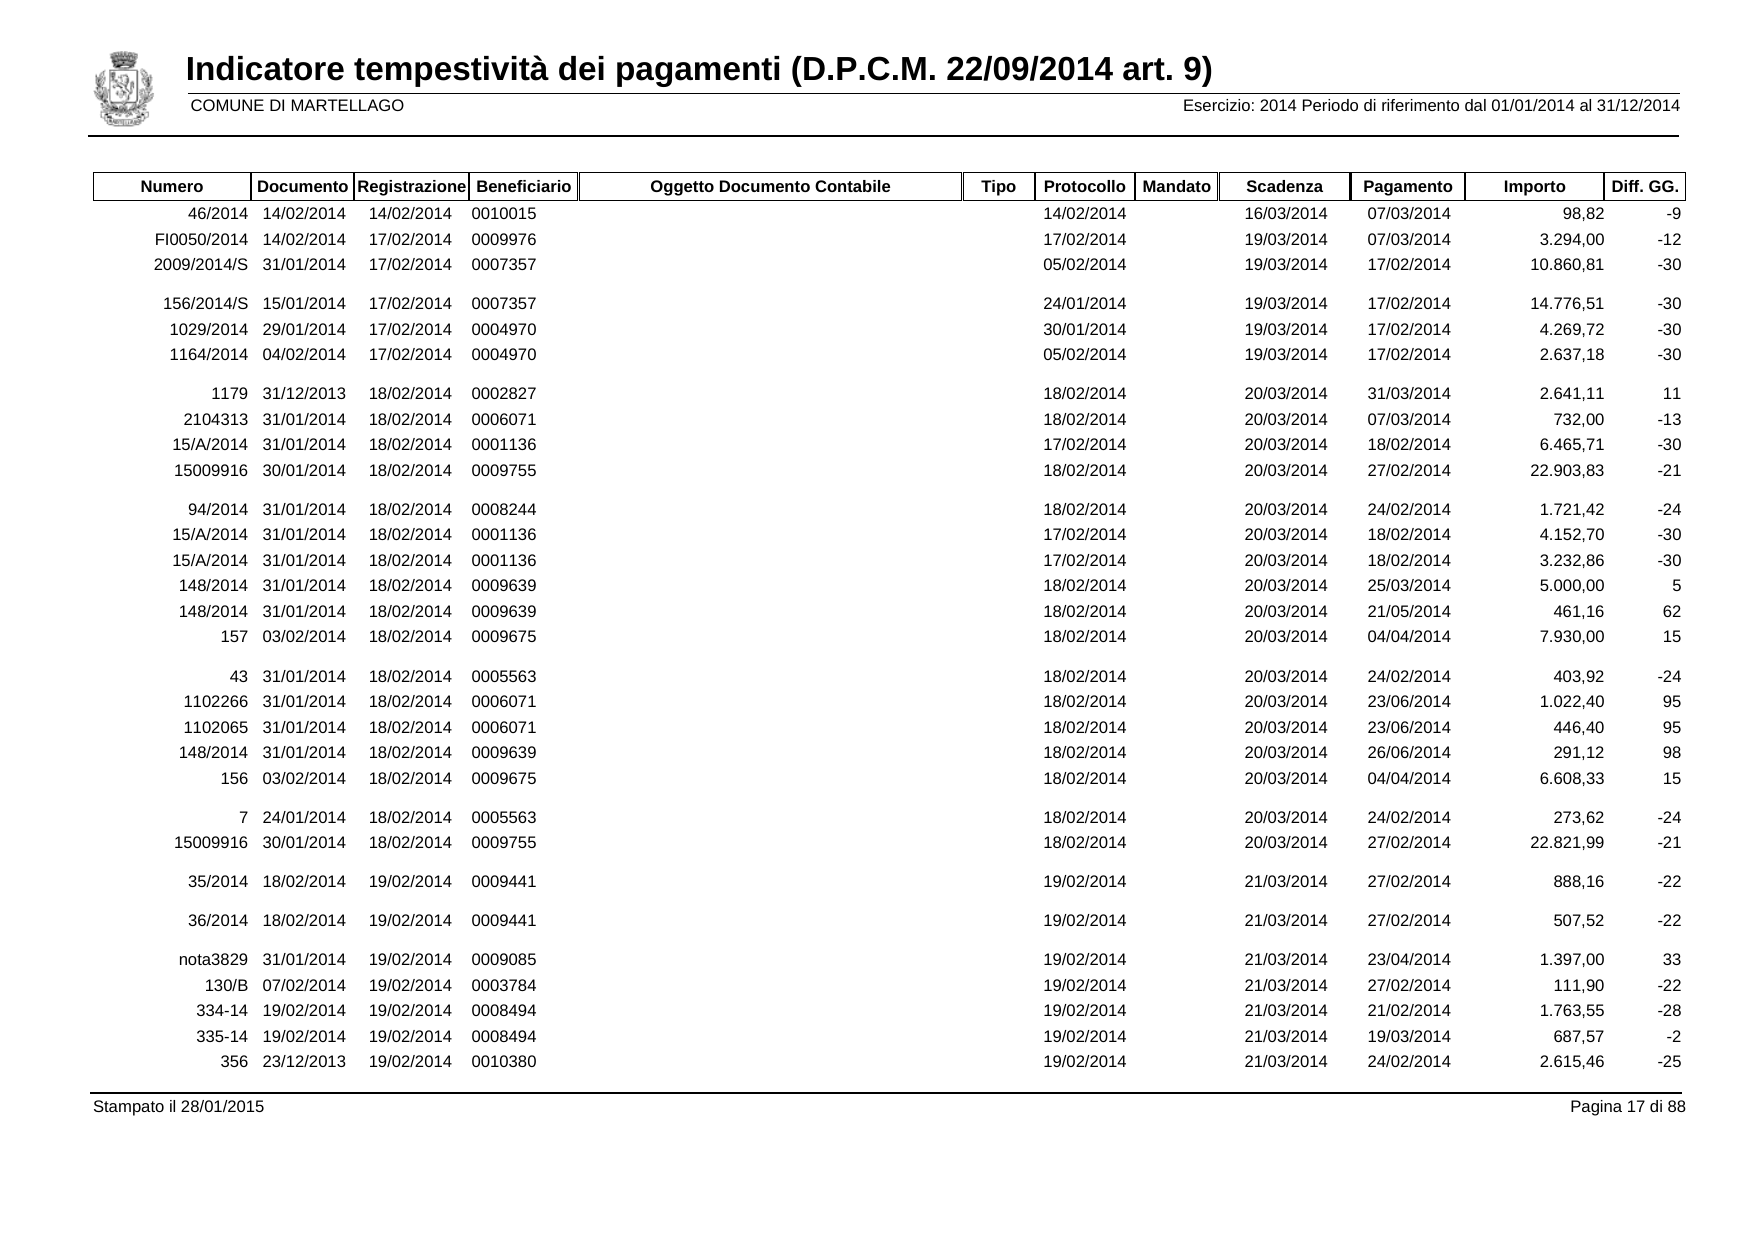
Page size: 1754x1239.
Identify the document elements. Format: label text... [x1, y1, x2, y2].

table_cell [460, 320, 471, 342]
table_cell 24/02/2014 [1353, 1052, 1465, 1075]
table_cell 30/01/2014 [1035, 320, 1135, 342]
table_cell 18/02/2014 [254, 872, 354, 894]
table_cell [1604, 576, 1610, 599]
table_cell [973, 1027, 1028, 1049]
table_cell [460, 808, 471, 830]
table_cell 446,40 [1468, 718, 1604, 740]
table_cell 31/01/2014 [254, 435, 354, 458]
table_cell 0007357 [471, 294, 576, 316]
table_cell [0, 934, 582, 947]
table_cell [0, 204, 95, 226]
table_cell 687,57 [1468, 1027, 1604, 1049]
table_cell [460, 743, 471, 765]
table_cell [576, 500, 582, 522]
table_cell 16/03/2014 [1225, 204, 1347, 226]
table_cell 19/02/2014 [360, 872, 460, 894]
table_cell 24/01/2014 [1035, 294, 1135, 316]
table_cell 148/2014 [95, 602, 248, 624]
table_cell 18/02/2014 [1353, 435, 1465, 458]
table_cell [1681, 950, 1753, 973]
table_cell 98,82 [1468, 204, 1604, 226]
table_cell [1681, 627, 1753, 650]
table_cell [1135, 769, 1198, 791]
table_cell 14/02/2014 [360, 204, 460, 226]
table_cell [1681, 872, 1753, 894]
table_cell [1604, 204, 1610, 226]
table_cell [973, 911, 1028, 934]
table_cell [1135, 345, 1198, 367]
table_cell [1029, 345, 1035, 367]
table_cell -12 [1610, 229, 1681, 252]
table_cell [973, 833, 1028, 856]
table_cell 18/02/2014 [1035, 808, 1135, 830]
table_cell [1029, 692, 1035, 714]
table_cell 04/04/2014 [1353, 769, 1465, 791]
table_cell 18/02/2014 [360, 718, 460, 740]
table_cell 18/02/2014 [1035, 692, 1135, 714]
table_cell 31/01/2014 [254, 950, 354, 973]
table_cell [1198, 627, 1222, 650]
table_cell 2104313 [95, 410, 248, 432]
table_cell 0009675 [471, 627, 576, 650]
table_cell [1604, 384, 1610, 407]
table_cell [460, 1001, 471, 1024]
table_cell [1348, 1001, 1353, 1024]
table_cell 0009441 [471, 872, 576, 894]
table_cell 17/02/2014 [1353, 255, 1465, 277]
table_cell 15009916 [95, 833, 248, 856]
table_cell -30 [1610, 551, 1681, 573]
table_cell [1681, 294, 1753, 316]
table_cell 20/03/2014 [1225, 808, 1347, 830]
table_cell 157 [95, 627, 248, 650]
table_cell [354, 833, 360, 856]
table_cell [1029, 576, 1035, 599]
table_cell 15 [1610, 769, 1681, 791]
table_cell [965, 294, 972, 316]
table_cell [1348, 525, 1353, 548]
table_cell [354, 718, 360, 740]
table_cell [0, 627, 95, 650]
table_cell [460, 255, 471, 277]
table_cell 0008244 [471, 500, 576, 522]
table_cell 20/03/2014 [1225, 833, 1347, 856]
table_cell [582, 500, 965, 522]
table_cell [576, 576, 582, 599]
table_cell 6.465,71 [1468, 435, 1604, 458]
table_cell 18/02/2014 [360, 808, 460, 830]
table_cell [354, 692, 360, 714]
table_cell [582, 576, 965, 599]
table_cell [0, 666, 95, 689]
table_cell [354, 294, 360, 316]
table_cell [1348, 435, 1353, 458]
table_cell [0, 791, 582, 804]
table_cell [1681, 666, 1753, 689]
table_cell 18/02/2014 [1035, 743, 1135, 765]
table_cell [576, 1052, 582, 1075]
table_cell -25 [1610, 1052, 1681, 1075]
table_cell [965, 666, 972, 689]
table_cell [1029, 525, 1035, 548]
table_cell [582, 769, 965, 804]
table_cell [965, 345, 972, 367]
table_cell [460, 345, 471, 367]
table_cell 18/02/2014 [1035, 410, 1135, 432]
table_cell [582, 872, 965, 908]
table_cell 19/02/2014 [360, 1001, 460, 1024]
table_cell [0, 229, 95, 252]
table_cell 20/03/2014 [1225, 769, 1347, 791]
table_cell [1135, 229, 1198, 252]
table_cell [1135, 320, 1198, 342]
table_cell [0, 172, 93, 201]
table_cell [1135, 551, 1198, 573]
table_cell [1198, 833, 1222, 856]
table_cell [965, 551, 972, 573]
table_cell -30 [1610, 320, 1681, 342]
table_cell [973, 808, 1028, 830]
table_cell [965, 934, 1753, 947]
table_cell 46/2014 [95, 204, 248, 226]
table_cell [1348, 692, 1353, 714]
table_cell 17/02/2014 [1035, 551, 1135, 573]
table_cell [965, 410, 972, 432]
table_cell [1135, 1052, 1198, 1075]
table_cell 27/02/2014 [1353, 833, 1465, 856]
table_cell [460, 666, 471, 689]
table_cell [582, 976, 965, 998]
table_cell 4.269,72 [1468, 320, 1604, 342]
table_cell 19/02/2014 [1035, 1052, 1135, 1075]
table_cell 21/02/2014 [1353, 1001, 1465, 1024]
table_cell 19/02/2014 [360, 911, 460, 934]
table_cell [576, 627, 582, 650]
table_cell [1604, 255, 1610, 277]
table_cell Protocollo [1036, 173, 1134, 200]
table_cell [965, 229, 972, 252]
table_cell [1198, 576, 1222, 599]
table_cell 25/03/2014 [1353, 576, 1465, 599]
table_cell 1102065 [95, 718, 248, 740]
table_cell [1135, 576, 1198, 599]
table_cell [1029, 743, 1035, 765]
table_cell [1348, 602, 1353, 624]
table_cell [354, 551, 360, 573]
table_cell -24 [1610, 666, 1681, 689]
table_cell [460, 551, 471, 573]
table_cell [248, 718, 254, 740]
table_cell [0, 911, 95, 934]
table_cell Mandato [1136, 173, 1217, 200]
table_cell [973, 718, 1028, 740]
table_cell [965, 255, 972, 277]
table_cell [248, 1027, 254, 1049]
table_cell [582, 911, 965, 947]
table_cell [248, 692, 254, 714]
table_cell [248, 1001, 254, 1024]
table_cell [460, 461, 471, 483]
table_cell [0, 1075, 1753, 1093]
table_cell [248, 576, 254, 599]
table_cell [1029, 500, 1035, 522]
table_cell [915, 96, 932, 133]
table_cell [973, 384, 1028, 407]
table_cell [1681, 345, 1753, 367]
table_cell 17/02/2014 [1353, 294, 1465, 316]
table_cell [965, 1027, 972, 1049]
table_cell [1681, 1027, 1753, 1049]
table_cell 21/03/2014 [1225, 1027, 1347, 1049]
table_cell [1681, 320, 1753, 342]
table_cell 0003784 [471, 976, 576, 998]
table_cell 24/02/2014 [1353, 666, 1465, 689]
table_cell 0007357 [471, 255, 576, 277]
table_cell [0, 1052, 95, 1075]
table_cell 20/03/2014 [1225, 525, 1347, 548]
table_cell 19/03/2014 [1225, 345, 1347, 367]
table_cell 05/02/2014 [1035, 345, 1135, 367]
table_cell [1198, 602, 1222, 624]
table_cell 23/06/2014 [1353, 718, 1465, 740]
table_cell [0, 856, 582, 869]
table_cell 15/01/2014 [254, 294, 354, 316]
table_cell 461,16 [1468, 602, 1604, 624]
table_cell [1681, 410, 1753, 432]
table_cell [576, 718, 582, 740]
table_cell 31/01/2014 [254, 525, 354, 548]
table_cell 0009441 [471, 911, 576, 934]
table_cell 17/02/2014 [360, 294, 460, 316]
table_cell 05/02/2014 [1035, 255, 1135, 277]
table_cell [460, 204, 471, 226]
table_cell [1681, 976, 1753, 998]
table_cell 18/02/2014 [360, 551, 460, 573]
table_cell 43 [95, 666, 248, 689]
table_cell 148/2014 [95, 743, 248, 765]
table_cell 31/01/2014 [254, 255, 354, 277]
table_cell [1604, 769, 1610, 791]
table_cell [1029, 808, 1035, 830]
table_cell [0, 410, 95, 432]
table_cell [354, 1027, 360, 1049]
table_cell -30 [1610, 294, 1681, 316]
table_cell [582, 294, 965, 316]
table_cell 18/02/2014 [1035, 384, 1135, 407]
table_cell [973, 461, 1028, 483]
table_cell [973, 500, 1028, 522]
table_cell 20/03/2014 [1225, 384, 1347, 407]
table_cell [965, 743, 972, 765]
table_cell [0, 551, 95, 573]
table_cell [1348, 769, 1353, 791]
table_cell FI0050/2014 [95, 229, 248, 252]
table_cell [1604, 551, 1610, 573]
table_cell [0, 294, 95, 316]
table_cell [1348, 833, 1353, 856]
table_cell [354, 345, 360, 367]
table_cell [0, 743, 95, 765]
table_cell 18/02/2014 [360, 692, 460, 714]
table_cell [576, 1001, 582, 1024]
table_cell 1102266 [95, 692, 248, 714]
table_cell [1681, 435, 1753, 458]
table_cell -9 [1610, 204, 1681, 226]
table_cell [582, 435, 965, 458]
table_cell Registrazione [355, 173, 468, 200]
table_cell [0, 368, 582, 381]
table_cell [1348, 384, 1353, 407]
table_cell [248, 666, 254, 689]
table_cell 23/04/2014 [1353, 950, 1465, 973]
table_cell [1604, 1052, 1610, 1075]
table_cell [354, 666, 360, 689]
table_cell [1681, 833, 1753, 856]
table_cell 17/02/2014 [1353, 320, 1465, 342]
table_cell -24 [1610, 500, 1681, 522]
table_cell [582, 384, 965, 407]
table_cell [0, 320, 95, 342]
table_cell 0010015 [471, 204, 576, 226]
table_cell 1.397,00 [1468, 950, 1604, 973]
table_cell 21/03/2014 [1225, 950, 1347, 973]
table_cell [965, 384, 972, 407]
table_cell 19/02/2014 [1035, 872, 1135, 894]
table_cell [1198, 525, 1222, 548]
table_cell [248, 384, 254, 407]
table_cell [1198, 718, 1222, 740]
table_cell [1348, 576, 1353, 599]
table_cell [582, 602, 965, 624]
table_cell [576, 808, 582, 830]
table_cell [1029, 666, 1035, 689]
table_cell [1604, 950, 1610, 973]
table_cell [354, 435, 360, 458]
table_cell -13 [1610, 410, 1681, 432]
table_cell 1029/2014 [95, 320, 248, 342]
table_cell [1198, 320, 1222, 342]
table_cell 17/02/2014 [1035, 525, 1135, 548]
table_cell 17/02/2014 [360, 345, 460, 367]
table_cell [460, 576, 471, 599]
table_cell Documento [252, 173, 353, 200]
table_cell [460, 911, 471, 934]
table_cell [1198, 769, 1222, 791]
table_cell [0, 1027, 95, 1049]
table_cell 18/02/2014 [1035, 627, 1135, 650]
table_cell [973, 435, 1028, 458]
table_cell [0, 692, 95, 714]
table_cell 17/02/2014 [360, 255, 460, 277]
table_cell [973, 229, 1028, 252]
table_cell [1135, 255, 1198, 277]
table_cell [354, 525, 360, 548]
table_cell 03/02/2014 [254, 627, 354, 650]
table_cell 11 [1610, 384, 1681, 407]
table_cell [1604, 666, 1610, 689]
table_cell 0006071 [471, 718, 576, 740]
table_cell 403,92 [1468, 666, 1604, 689]
table_cell 0009085 [471, 950, 576, 973]
table_cell [0, 1001, 95, 1024]
table_cell 0008494 [471, 1001, 576, 1024]
table_cell [1348, 500, 1353, 522]
table_cell [973, 602, 1028, 624]
table_cell [1029, 1001, 1035, 1024]
table_cell 19/02/2014 [360, 950, 460, 973]
table_cell [1029, 320, 1035, 342]
table_cell 0004970 [471, 345, 576, 367]
table_cell 18/02/2014 [360, 384, 460, 407]
table_cell 21/03/2014 [1225, 911, 1347, 934]
table_cell 15/A/2014 [95, 525, 248, 548]
table_cell 4.152,70 [1468, 525, 1604, 548]
table_cell [248, 525, 254, 548]
table_cell [0, 950, 95, 973]
table_cell [1135, 911, 1198, 934]
table_cell 20/03/2014 [1225, 718, 1347, 740]
table_cell 31/01/2014 [254, 743, 354, 765]
table_cell [1029, 294, 1035, 316]
table_cell -24 [1610, 808, 1681, 830]
table_cell 732,00 [1468, 410, 1604, 432]
table_cell [1604, 692, 1610, 714]
table_cell 156/2014/S [95, 294, 248, 316]
table_cell [1135, 692, 1198, 714]
table_cell 95 [1610, 718, 1681, 740]
table_cell [1604, 718, 1610, 740]
table_cell [1348, 666, 1353, 689]
table_cell 0009755 [471, 461, 576, 483]
table_cell [0, 833, 95, 856]
table_cell [965, 483, 1753, 497]
table_cell [582, 204, 965, 226]
table_cell [582, 461, 965, 497]
table_cell [1348, 255, 1353, 277]
table_cell 27/02/2014 [1353, 911, 1465, 934]
table_cell 3.294,00 [1468, 229, 1604, 252]
table_cell 31/01/2014 [254, 602, 354, 624]
table_cell 18/02/2014 [1035, 576, 1135, 599]
table_cell [1348, 950, 1353, 973]
table_cell [1293, 1097, 1386, 1126]
table_cell [1135, 294, 1198, 316]
table_cell 21/03/2014 [1225, 1001, 1347, 1024]
table_cell [354, 976, 360, 998]
table_cell [576, 666, 582, 689]
table_cell 130/B [95, 976, 248, 998]
table_cell [582, 808, 965, 830]
table_cell [1198, 666, 1222, 689]
table_cell [1198, 976, 1222, 998]
table_cell [1029, 1027, 1035, 1049]
table_cell [460, 294, 471, 316]
table_cell 14/02/2014 [1035, 204, 1135, 226]
table_cell [973, 551, 1028, 573]
table_cell [576, 435, 582, 458]
table_cell 18/02/2014 [360, 461, 460, 483]
table_cell [1198, 294, 1222, 316]
table_cell [965, 833, 972, 856]
table_cell [0, 126, 93, 133]
table_cell [1604, 1001, 1610, 1024]
table_cell [1198, 1027, 1222, 1049]
table_cell 94/2014 [95, 500, 248, 522]
table_cell [1348, 410, 1353, 432]
table_cell [1029, 769, 1035, 791]
table_cell 36/2014 [95, 911, 248, 934]
table_cell [1604, 345, 1610, 367]
table_cell [1681, 718, 1753, 740]
table_cell 31/12/2013 [254, 384, 354, 407]
table_cell [460, 718, 471, 740]
table_cell [1135, 872, 1198, 894]
table_cell [248, 976, 254, 998]
table_cell [354, 769, 360, 791]
table_cell [965, 204, 972, 226]
table_cell 23/12/2013 [254, 1052, 354, 1075]
table_cell 2.637,18 [1468, 345, 1604, 367]
table_cell 17/02/2014 [360, 320, 460, 342]
table_cell 29/01/2014 [254, 320, 354, 342]
table_cell [1029, 229, 1035, 252]
table_cell 5.000,00 [1468, 576, 1604, 599]
table_cell 19/02/2014 [1035, 976, 1135, 998]
table_cell 31/01/2014 [254, 576, 354, 599]
table_cell [0, 384, 95, 407]
table_cell [1029, 1052, 1035, 1075]
table_cell [460, 976, 471, 998]
table_cell 95 [1610, 692, 1681, 714]
table_cell [0, 976, 95, 998]
table_cell Pagamento [1352, 173, 1464, 200]
table_cell [582, 627, 965, 663]
table_cell [973, 320, 1028, 342]
table_cell 03/02/2014 [254, 769, 354, 791]
table_cell [1604, 911, 1610, 934]
table_cell [1029, 551, 1035, 573]
table_cell [1348, 1027, 1353, 1049]
table_cell [1604, 833, 1610, 856]
table_cell Diff. GG. [1605, 173, 1685, 200]
table_cell 19/03/2014 [1225, 255, 1347, 277]
table_cell [1135, 808, 1198, 830]
table_cell [0, 483, 582, 497]
table_cell [965, 627, 972, 650]
table_cell -28 [1610, 1001, 1681, 1024]
table_cell 0010380 [471, 1052, 576, 1075]
table_cell [965, 718, 972, 740]
table_cell 07/02/2014 [254, 976, 354, 998]
table_cell [425, 1097, 1293, 1126]
table_cell [973, 976, 1028, 998]
table_cell 31/01/2014 [254, 718, 354, 740]
table_cell [1681, 692, 1753, 714]
table_cell [0, 808, 95, 830]
table_cell [460, 525, 471, 548]
table_cell [1135, 718, 1198, 740]
table_cell [1604, 320, 1610, 342]
table_cell [965, 976, 972, 998]
table_cell [576, 743, 582, 765]
table_cell 98 [1610, 743, 1681, 765]
picture [92, 50, 159, 129]
table_cell 334-14 [95, 1001, 248, 1024]
table_cell 0001136 [471, 525, 576, 548]
table_cell [363, 1097, 425, 1126]
table_cell 21/05/2014 [1353, 602, 1465, 624]
table_cell [1604, 743, 1610, 765]
table_cell [1348, 627, 1353, 650]
table_cell [582, 345, 965, 381]
table_cell [965, 650, 1753, 663]
table_cell [1348, 229, 1353, 252]
table_cell 20/03/2014 [1225, 743, 1347, 765]
table_cell 18/02/2014 [360, 627, 460, 650]
table_cell 1.022,40 [1468, 692, 1604, 714]
table_cell [582, 525, 965, 548]
table_cell [1029, 384, 1035, 407]
table_cell [460, 1027, 471, 1049]
table_cell [582, 320, 965, 342]
table_cell [1135, 461, 1198, 483]
table_cell [1348, 204, 1353, 226]
table_cell [0, 255, 95, 277]
table_cell 335-14 [95, 1027, 248, 1049]
table_cell [965, 525, 972, 548]
table_cell [460, 410, 471, 432]
table_cell 18/02/2014 [360, 500, 460, 522]
table_cell [965, 895, 1753, 908]
table_cell [576, 229, 582, 252]
table_cell 18/02/2014 [360, 743, 460, 765]
table_cell [460, 627, 471, 650]
table_cell 18/02/2014 [1035, 461, 1135, 483]
table_cell 15 [1610, 627, 1681, 650]
table_cell [1198, 435, 1222, 458]
table_cell [973, 1001, 1028, 1024]
table_cell [354, 950, 360, 973]
table_cell 21/03/2014 [1225, 976, 1347, 998]
table_cell [354, 911, 360, 934]
table_cell [965, 320, 972, 342]
table_cell 20/03/2014 [1225, 435, 1347, 458]
table_cell [460, 872, 471, 894]
table_cell 148/2014 [95, 576, 248, 599]
table_cell 0008494 [471, 1027, 576, 1049]
table_cell [1029, 833, 1035, 856]
table_cell [1604, 1027, 1610, 1049]
table_cell 18/02/2014 [254, 911, 354, 934]
table_cell [0, 435, 95, 458]
table_cell 31/01/2014 [254, 692, 354, 714]
table_cell 0006071 [471, 410, 576, 432]
table_cell [460, 950, 471, 973]
table_cell [973, 743, 1028, 765]
table_cell [1348, 718, 1353, 740]
table_cell [965, 692, 972, 714]
table_cell [248, 602, 254, 624]
table_cell [1681, 525, 1753, 548]
table_cell [1604, 627, 1610, 650]
table_cell [973, 769, 1028, 791]
table_cell [576, 1027, 582, 1049]
table_cell [1135, 410, 1198, 432]
table_cell [1135, 833, 1198, 856]
table_cell [159, 51, 183, 129]
table_cell -30 [1610, 255, 1681, 277]
table_cell [1684, 51, 1753, 90]
table_cell 18/02/2014 [1353, 551, 1465, 573]
table_cell [248, 204, 254, 226]
table_cell [1029, 255, 1035, 277]
table_cell 20/03/2014 [1225, 627, 1347, 650]
table_cell [1604, 808, 1610, 830]
table_cell 20/03/2014 [1225, 410, 1347, 432]
table_cell 0004970 [471, 320, 576, 342]
table_cell [1135, 384, 1198, 407]
table_cell [354, 576, 360, 599]
table_cell [576, 410, 582, 432]
table_cell [1198, 204, 1222, 226]
table_cell [965, 1001, 972, 1024]
table_cell [1198, 345, 1222, 367]
table_cell [1604, 500, 1610, 522]
table_cell 2009/2014/S [95, 255, 248, 277]
table_cell [1029, 718, 1035, 740]
table_cell 04/02/2014 [254, 345, 354, 367]
table_cell 18/02/2014 [360, 833, 460, 856]
table_cell -22 [1610, 872, 1681, 894]
table_cell nota3829 [95, 950, 248, 973]
table_cell [1604, 525, 1610, 548]
table_cell [1029, 976, 1035, 998]
table_cell 356 [95, 1052, 248, 1075]
table_cell [965, 872, 972, 894]
table_cell [576, 911, 582, 934]
table_cell 0009639 [471, 602, 576, 624]
table_cell [1029, 911, 1035, 934]
table_cell [1029, 461, 1035, 483]
table_cell [0, 96, 92, 126]
table_cell [582, 229, 965, 252]
table_cell [1684, 96, 1753, 126]
table_cell [1198, 808, 1222, 830]
table_cell [354, 808, 360, 830]
table_cell 18/02/2014 [1353, 525, 1465, 548]
table_cell [1029, 602, 1035, 624]
table_cell 07/03/2014 [1353, 204, 1465, 226]
table_cell 20/03/2014 [1225, 576, 1347, 599]
table_cell [1604, 976, 1610, 998]
table_cell [1135, 743, 1198, 765]
table_cell [1348, 345, 1353, 367]
table_cell 24/01/2014 [254, 808, 354, 830]
table_cell [1198, 229, 1222, 252]
table_cell [0, 576, 95, 599]
table_cell 19/02/2014 [254, 1027, 354, 1049]
table_cell [576, 525, 582, 548]
table_cell Tipo [964, 173, 1034, 200]
table_cell 24/02/2014 [1353, 808, 1465, 830]
table_cell [973, 576, 1028, 599]
table_cell [1198, 410, 1222, 432]
table_cell [973, 627, 1028, 650]
table_cell 19/02/2014 [360, 1052, 460, 1075]
table_cell [1681, 461, 1753, 483]
table_cell [248, 255, 254, 277]
table_cell 19/02/2014 [360, 976, 460, 998]
table_cell 1.721,42 [1468, 500, 1604, 522]
table_cell 18/02/2014 [1035, 769, 1135, 791]
table_cell [248, 872, 254, 894]
table_cell 31/01/2014 [254, 410, 354, 432]
table_cell [576, 602, 582, 624]
table_cell 0005563 [471, 808, 576, 830]
table_cell 18/02/2014 [360, 410, 460, 432]
table_cell [1686, 172, 1753, 201]
table_cell [1135, 1001, 1198, 1024]
table_cell 17/02/2014 [360, 229, 460, 252]
table_header [0, 0, 1753, 49]
table_cell [1604, 461, 1610, 483]
table_cell [354, 1001, 360, 1024]
table_cell 273,62 [1468, 808, 1604, 830]
table_cell COMUNE DI MARTELLAGO [190, 96, 915, 133]
table_cell [1135, 976, 1198, 998]
table_cell [248, 435, 254, 458]
table_cell [576, 833, 582, 856]
table_cell [248, 769, 254, 791]
table_cell [973, 204, 1028, 226]
table_cell [248, 229, 254, 252]
table_cell Oggetto Documento Contabile [580, 173, 961, 200]
table_cell 2.615,46 [1468, 1052, 1604, 1075]
table_cell 31/01/2014 [254, 500, 354, 522]
table_cell [965, 856, 1753, 869]
table_cell 18/02/2014 [1035, 833, 1135, 856]
table_cell [1348, 1052, 1353, 1075]
table_cell [1029, 204, 1035, 226]
table_cell [248, 461, 254, 483]
table_cell [973, 294, 1028, 316]
table_cell [1348, 294, 1353, 316]
table_cell Pagina 17 di 88 [1386, 1097, 1686, 1126]
table_cell [0, 51, 92, 90]
table_cell 19/03/2014 [1225, 294, 1347, 316]
table_cell 14.776,51 [1468, 294, 1604, 316]
table_cell [1604, 229, 1610, 252]
table_cell 26/06/2014 [1353, 743, 1465, 765]
table_cell [1681, 255, 1753, 277]
table_cell Beneficiario [470, 173, 577, 200]
table_cell 20/03/2014 [1225, 500, 1347, 522]
table_cell [1604, 872, 1610, 894]
table_cell [582, 743, 965, 765]
table_cell [965, 576, 972, 599]
table_cell [1198, 1001, 1222, 1024]
table_cell 291,12 [1468, 743, 1604, 765]
table_cell [1681, 204, 1753, 226]
table_cell 19/02/2014 [1035, 1001, 1135, 1024]
table_cell 20/03/2014 [1225, 602, 1347, 624]
table_cell [1135, 500, 1198, 522]
table_cell [1348, 320, 1353, 342]
table_cell 19/03/2014 [1225, 320, 1347, 342]
table_cell 18/02/2014 [360, 576, 460, 599]
table_cell 21/03/2014 [1225, 1052, 1347, 1075]
table_cell [354, 1052, 360, 1075]
table_cell [973, 345, 1028, 367]
table_cell [1681, 384, 1753, 407]
table_cell [965, 950, 972, 973]
table_cell [1348, 808, 1353, 830]
table_cell [0, 1097, 93, 1126]
table_cell [576, 551, 582, 573]
table_cell 27/02/2014 [1353, 872, 1465, 894]
table_cell 19/03/2014 [1225, 229, 1347, 252]
table_cell [248, 808, 254, 830]
table_cell 24/02/2014 [1353, 500, 1465, 522]
table_cell [1198, 872, 1222, 894]
table_cell 20/03/2014 [1225, 461, 1347, 483]
table_cell [0, 718, 95, 740]
table_cell [248, 410, 254, 432]
table_cell 0009639 [471, 576, 576, 599]
table_cell [1198, 551, 1222, 573]
table_cell [354, 320, 360, 342]
table_cell [1029, 435, 1035, 458]
table_cell [460, 692, 471, 714]
table_cell [1681, 229, 1753, 252]
table_cell 0009976 [471, 229, 576, 252]
table_cell 35/2014 [95, 872, 248, 894]
table_cell [1135, 602, 1198, 624]
table_cell [965, 368, 1753, 381]
table_cell [0, 345, 95, 367]
table_cell [0, 525, 95, 548]
table_cell [582, 255, 965, 291]
table_cell 888,16 [1468, 872, 1604, 894]
table_cell 3.232,86 [1468, 551, 1604, 573]
table_cell [248, 833, 254, 856]
table_cell [1681, 911, 1753, 934]
table_cell [354, 384, 360, 407]
table_cell -21 [1610, 461, 1681, 483]
table_cell [460, 769, 471, 791]
table_cell 07/03/2014 [1353, 229, 1465, 252]
table_cell [248, 911, 254, 934]
table_cell [1198, 950, 1222, 973]
table_cell 6.608,33 [1468, 769, 1604, 791]
table_cell [460, 435, 471, 458]
table_cell [248, 320, 254, 342]
table_cell 0009675 [471, 769, 576, 791]
table_cell [0, 500, 95, 522]
table_cell [0, 138, 1753, 172]
table_cell 27/02/2014 [1353, 461, 1465, 483]
table_cell 19/02/2014 [360, 1027, 460, 1049]
table_cell [965, 461, 972, 483]
table_cell [0, 650, 582, 663]
table_cell -30 [1610, 525, 1681, 548]
table_cell [1198, 692, 1222, 714]
table_cell [576, 384, 582, 407]
table_cell 62 [1610, 602, 1681, 624]
table_cell [1681, 1001, 1753, 1024]
table_cell [1135, 204, 1198, 226]
table_cell [1029, 872, 1035, 894]
table_cell 7.930,00 [1468, 627, 1604, 650]
table_cell [1348, 872, 1353, 894]
table_cell [1135, 525, 1198, 548]
table_cell [965, 791, 1753, 804]
table_cell [973, 255, 1028, 277]
table_cell [582, 1052, 965, 1075]
table_cell [965, 911, 972, 934]
table_cell -30 [1610, 345, 1681, 367]
table_cell 31/03/2014 [1353, 384, 1465, 407]
table_cell [1681, 500, 1753, 522]
table_cell [1348, 976, 1353, 998]
table_cell [0, 769, 95, 791]
table_cell [354, 872, 360, 894]
table_cell Importo [1466, 173, 1603, 200]
table_cell [354, 627, 360, 650]
table_cell 30/01/2014 [254, 461, 354, 483]
table_cell [1029, 950, 1035, 973]
table_cell [965, 1052, 972, 1075]
table_cell 15009916 [95, 461, 248, 483]
table_cell [460, 229, 471, 252]
table_cell [965, 435, 972, 458]
table_cell 19/02/2014 [1035, 1027, 1135, 1049]
table_cell [460, 500, 471, 522]
table_cell 19/03/2014 [1353, 1027, 1465, 1049]
table_cell [1135, 627, 1198, 650]
table_cell [1135, 1027, 1198, 1049]
table_cell 17/02/2014 [1035, 435, 1135, 458]
table_cell 1179 [95, 384, 248, 407]
table_cell -22 [1610, 911, 1681, 934]
table_cell 0009755 [471, 833, 576, 856]
table_cell 19/02/2014 [254, 1001, 354, 1024]
table_cell [248, 950, 254, 973]
table_cell Scadenza [1220, 173, 1349, 200]
table_cell [460, 384, 471, 407]
table_cell 1.763,55 [1468, 1001, 1604, 1024]
table_cell [1604, 410, 1610, 432]
table_cell Stampato il 28/01/2015 [93, 1097, 363, 1126]
table_cell [1029, 410, 1035, 432]
table_cell [186, 96, 190, 133]
table_cell [576, 461, 582, 483]
table_cell [582, 950, 965, 973]
table_cell [93, 129, 183, 133]
table_cell Numero [94, 173, 250, 200]
table_cell 17/02/2014 [1353, 345, 1465, 367]
table_cell [1135, 666, 1198, 689]
table_cell [1348, 743, 1353, 765]
table_cell [460, 602, 471, 624]
table_cell 19/02/2014 [1035, 911, 1135, 934]
table_cell 22.821,99 [1468, 833, 1604, 856]
table_cell -2 [1610, 1027, 1681, 1049]
table_cell [248, 743, 254, 765]
table_cell [1681, 576, 1753, 599]
table_cell 33 [1610, 950, 1681, 973]
table_cell [248, 551, 254, 573]
table_cell [0, 278, 582, 291]
table_cell 31/01/2014 [254, 551, 354, 573]
table_cell [248, 345, 254, 367]
table_cell [1198, 911, 1222, 934]
table_cell [576, 692, 582, 714]
table_cell 111,90 [1468, 976, 1604, 998]
table_cell 19/02/2014 [1035, 950, 1135, 973]
table_cell 15/A/2014 [95, 551, 248, 573]
table_cell [1198, 384, 1222, 407]
table_cell 18/02/2014 [1035, 500, 1135, 522]
table_cell [354, 602, 360, 624]
table_cell 18/02/2014 [1035, 718, 1135, 740]
table_cell [1348, 461, 1353, 483]
table_cell [582, 718, 965, 740]
table_cell 18/02/2014 [360, 525, 460, 548]
table_cell [354, 255, 360, 277]
table_cell 156 [95, 769, 248, 791]
table_cell [576, 976, 582, 998]
table_cell [1604, 602, 1610, 624]
table_cell [1681, 743, 1753, 765]
table_cell [1029, 627, 1035, 650]
table_cell [0, 461, 95, 483]
table_cell 07/03/2014 [1353, 410, 1465, 432]
table_cell [1681, 551, 1753, 573]
table_cell 17/02/2014 [1035, 229, 1135, 252]
table_cell [582, 551, 965, 573]
table_cell 7 [95, 808, 248, 830]
table_cell [354, 204, 360, 226]
table_cell [582, 692, 965, 714]
table_cell [1681, 1052, 1753, 1075]
table_cell [1198, 461, 1222, 483]
table_cell 18/02/2014 [360, 666, 460, 689]
table_cell [0, 895, 582, 908]
table_cell [576, 294, 582, 316]
table_cell [965, 278, 1753, 291]
table_cell 20/03/2014 [1225, 692, 1347, 714]
table_cell [576, 769, 582, 791]
table_cell [576, 204, 582, 226]
table_cell [354, 461, 360, 483]
table_cell -21 [1610, 833, 1681, 856]
table_cell [1604, 294, 1610, 316]
table_cell [1604, 435, 1610, 458]
table_cell [248, 1052, 254, 1075]
table_cell [248, 294, 254, 316]
table_cell 0002827 [471, 384, 576, 407]
table_cell [965, 500, 972, 522]
table_cell -30 [1610, 435, 1681, 458]
table_cell 04/04/2014 [1353, 627, 1465, 650]
table_cell 23/06/2014 [1353, 692, 1465, 714]
table_cell [354, 500, 360, 522]
table_cell [576, 255, 582, 277]
table_cell [0, 872, 95, 894]
table_cell [973, 666, 1028, 689]
table_cell [1198, 255, 1222, 277]
table_cell [576, 320, 582, 342]
table_cell 18/02/2014 [1035, 666, 1135, 689]
table_cell 18/02/2014 [360, 435, 460, 458]
table_cell [582, 666, 965, 689]
table_cell 5 [1610, 576, 1681, 599]
table_cell [354, 743, 360, 765]
table_cell 27/02/2014 [1353, 976, 1465, 998]
table_cell Esercizio: 2014 Periodo di riferimento dal 01/01/2014 al 31/12/2014 [932, 96, 1680, 133]
table_cell 2.641,11 [1468, 384, 1604, 407]
table_cell 15/A/2014 [95, 435, 248, 458]
table_cell [1681, 602, 1753, 624]
table_cell 18/02/2014 [1035, 602, 1135, 624]
table_cell 20/03/2014 [1225, 551, 1347, 573]
table_cell [460, 1052, 471, 1075]
table_header Indicatore tempestività dei pagamenti (D.P.C.M. 22/09/2014 art. 9) [186, 50, 1683, 90]
table_cell 31/01/2014 [254, 666, 354, 689]
table_cell 0005563 [471, 666, 576, 689]
table_cell [973, 1052, 1028, 1075]
table_cell [582, 410, 965, 432]
table_cell 30/01/2014 [254, 833, 354, 856]
table_cell [973, 410, 1028, 432]
table_cell 18/02/2014 [360, 602, 460, 624]
table_cell [1135, 950, 1198, 973]
table_cell [582, 1027, 965, 1049]
table_cell [1681, 769, 1753, 791]
table_cell [460, 833, 471, 856]
table_cell 0009639 [471, 743, 576, 765]
table_cell [1348, 911, 1353, 934]
table_cell 0001136 [471, 551, 576, 573]
table_cell 1164/2014 [95, 345, 248, 367]
table_cell [582, 1001, 965, 1024]
table_cell 10.860,81 [1468, 255, 1604, 277]
table_cell 14/02/2014 [254, 229, 354, 252]
table_cell [965, 602, 972, 624]
table_cell [973, 872, 1028, 894]
table_cell 0006071 [471, 692, 576, 714]
table_cell [248, 500, 254, 522]
table_cell 20/03/2014 [1225, 666, 1347, 689]
table_cell [965, 808, 972, 830]
table_cell 507,52 [1468, 911, 1604, 934]
table_cell [1198, 1052, 1222, 1075]
table_cell [354, 229, 360, 252]
table_cell [1681, 808, 1753, 830]
table_cell [248, 627, 254, 650]
table_cell [354, 410, 360, 432]
table_cell 14/02/2014 [254, 204, 354, 226]
table_cell [1686, 1097, 1753, 1126]
table_cell [973, 950, 1028, 973]
table_cell [1198, 743, 1222, 765]
table_cell [576, 950, 582, 973]
table_cell [1135, 435, 1198, 458]
table_cell 22.903,83 [1468, 461, 1604, 483]
table_cell [1198, 500, 1222, 522]
table_cell 18/02/2014 [360, 769, 460, 791]
table_cell [965, 769, 972, 791]
table_cell [576, 872, 582, 894]
table_cell [973, 525, 1028, 548]
table_cell 21/03/2014 [1225, 872, 1347, 894]
table_cell [0, 602, 95, 624]
table_cell [582, 833, 965, 869]
table_cell [973, 692, 1028, 714]
table_cell [1348, 551, 1353, 573]
table_cell 0001136 [471, 435, 576, 458]
table_cell [1684, 126, 1753, 133]
table_cell -22 [1610, 976, 1681, 998]
table_cell [576, 345, 582, 367]
